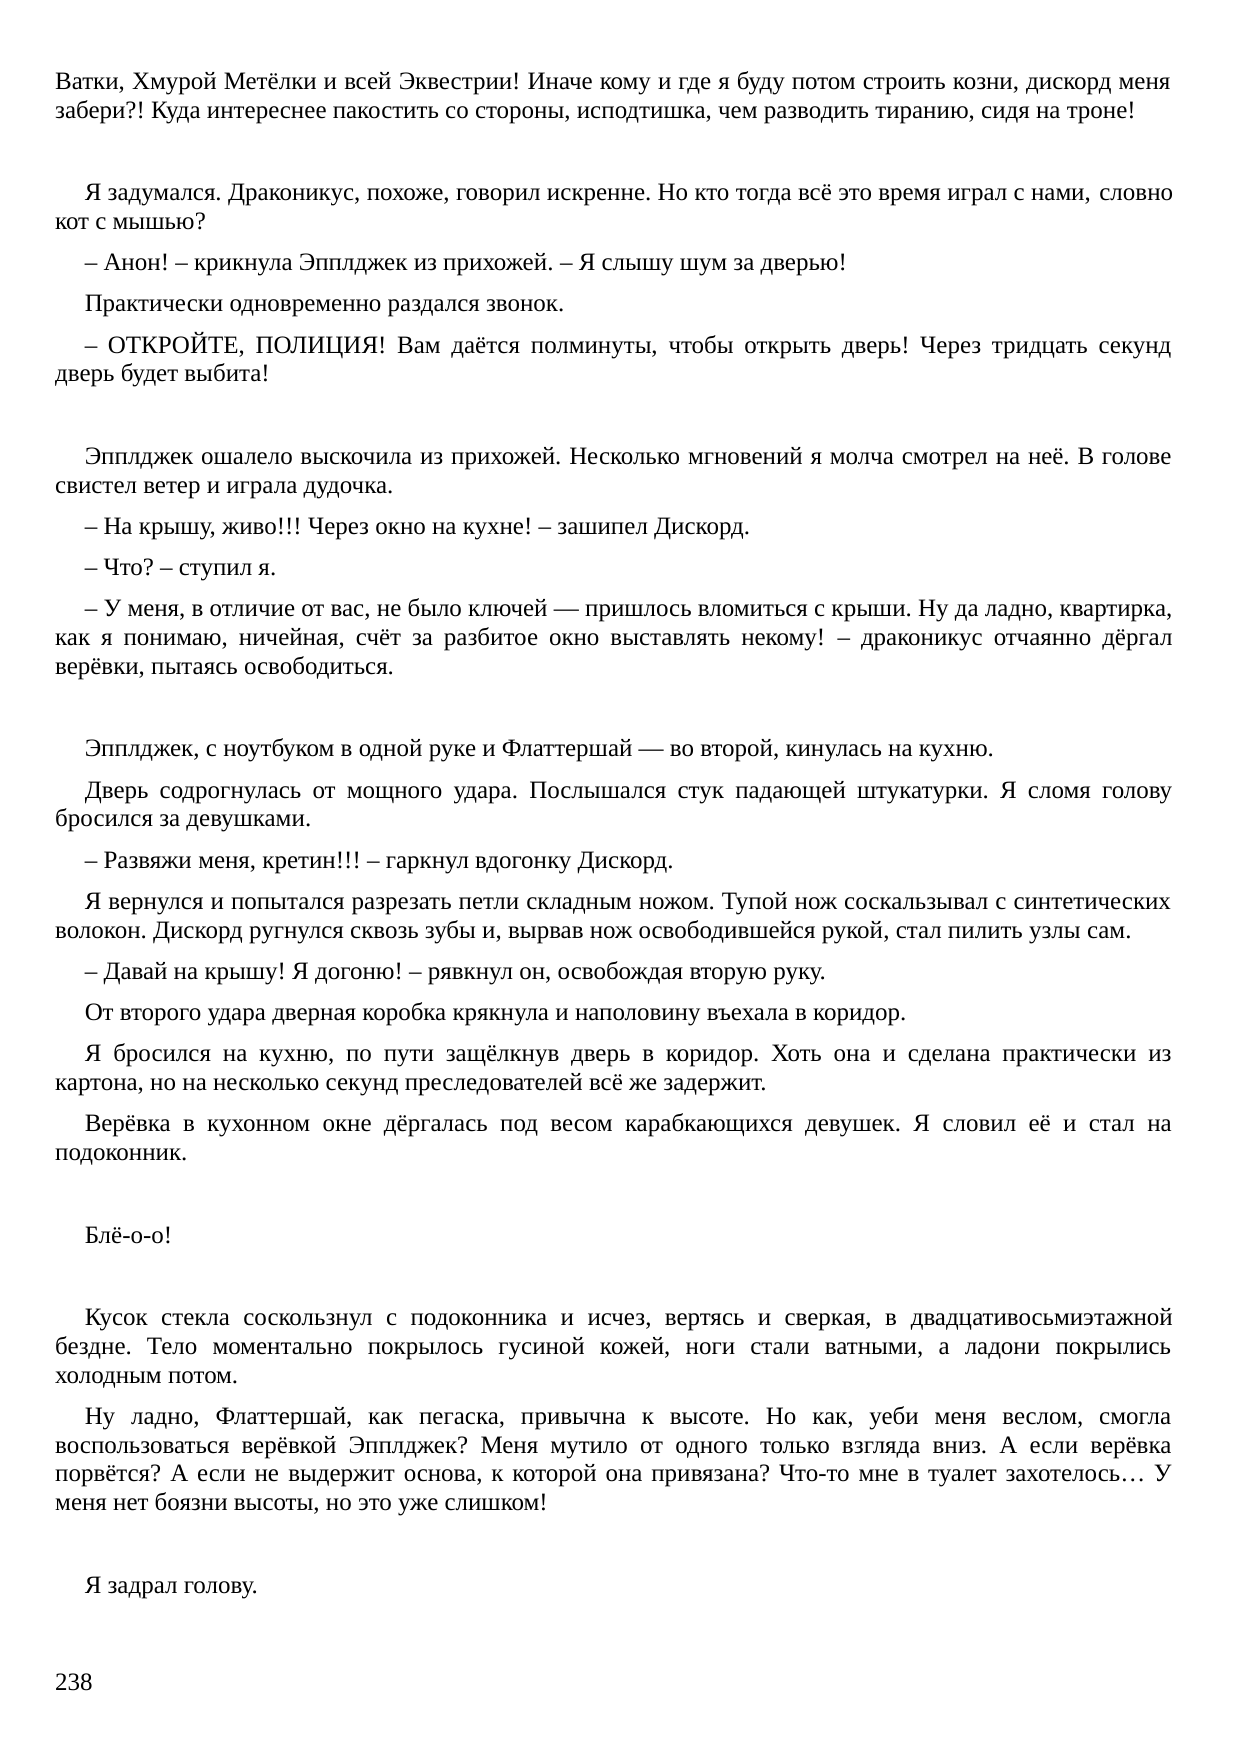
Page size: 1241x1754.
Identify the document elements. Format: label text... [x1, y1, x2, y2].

text – Что? – ступил я. [55, 552, 1173, 581]
text Я бросился на кухню, по пути защёлкнув дверь в коридор. Хоть она и сделана практически из картона, но на несколько секунд преследователей всё же задержит. [55, 1038, 1173, 1096]
text Кусок стекла соскользнул с подоконника и исчез, вертясь и сверкая, в двадцативосьмиэтажной бездне. Тело моментально покрылось гусиной кожей, ноги стали ватными, а ладони покрылись холодным потом. [55, 1302, 1173, 1388]
text – ОТКРОЙТЕ, ПОЛИЦИЯ! Вам даётся полминуты, чтобы открыть дверь! Через тридцать секунд дверь будет выбита! [55, 330, 1173, 387]
text Практически одновременно раздался звонок. [55, 288, 1173, 317]
text Эпплджек ошалело выскочила из прихожей. Несколько мгновений я молча смотрел на неё. В голове свистел ветер и играла дудочка. [55, 441, 1173, 498]
text Дверь содрогнулась от мощного удара. Послышался стук падающей штукатурки. Я сломя голову бросился за девушками. [55, 775, 1173, 832]
text Блё-о-о! [55, 1220, 1173, 1248]
text – Анон! – крикнула Эпплджек из прихожей. – Я слышу шум за дверью! [55, 247, 1173, 276]
text Я задрал голову. [55, 1570, 1173, 1598]
text Я вернулся и попытался разрезать петли складным ножом. Тупой нож соскальзывал с синтетических волокон. Дискорд ругнулся сквозь зубы и, вырвав нож освободившейся рукой, стал пилить узлы сам. [55, 886, 1173, 943]
text Эпплджек, с ноутбуком в одной руке и Флаттершай — во второй, кинулась на кухню. [55, 733, 1173, 762]
text Ватки, Хмурой Метёлки и всей Эквестрии! Иначе кому и где я буду потом строить козни, дискорд меня забери?! Куда интереснее пакостить со стороны, исподтишка, чем разводить тиранию, сидя на троне! [55, 66, 1173, 123]
text – Давай на крышу! Я догоню! – рявкнул он, освобождая вторую руку. [55, 956, 1173, 985]
text Верёвка в кухонном окне дёргалась под весом карабкающихся девушек. Я словил её и стал на подоконник. [55, 1108, 1173, 1166]
text От второго удара дверная коробка крякнула и наполовину въехала в коридор. [55, 997, 1173, 1026]
text Я задумался. Драконикус, похоже, говорил искренне. Но кто тогда всё это время играл с нами, словно кот с мышью? [55, 177, 1173, 235]
text – У меня, в отличие от вас, не было ключей — пришлось вломиться с крыши. Ну да ладно, квартирка, как я понимаю, ничейная, счёт за разбитое окно выставлять некому! – драконикус отчаянно дёргал верёвки, пытаясь освободиться. [55, 593, 1173, 680]
text Ну ладно, Флаттершай, как пегаска, привычна к высоте. Но как, уеби меня веслом, смогла воспользоваться верёвкой Эпплджек? Меня мутило от одного только взгляда вниз. А если верёвка порвётся? А если не выдержит основа, к которой она привязана? Что-то мне в туалет захотелось… У меня нет боязни высоты, но это уже слишком! [55, 1401, 1173, 1516]
text – Развяжи меня, кретин!!! – гаркнул вдогонку Дискорд. [55, 845, 1173, 873]
text – На крышу, живо!!! Через окно на кухне! – зашипел Дискорд. [55, 511, 1173, 540]
